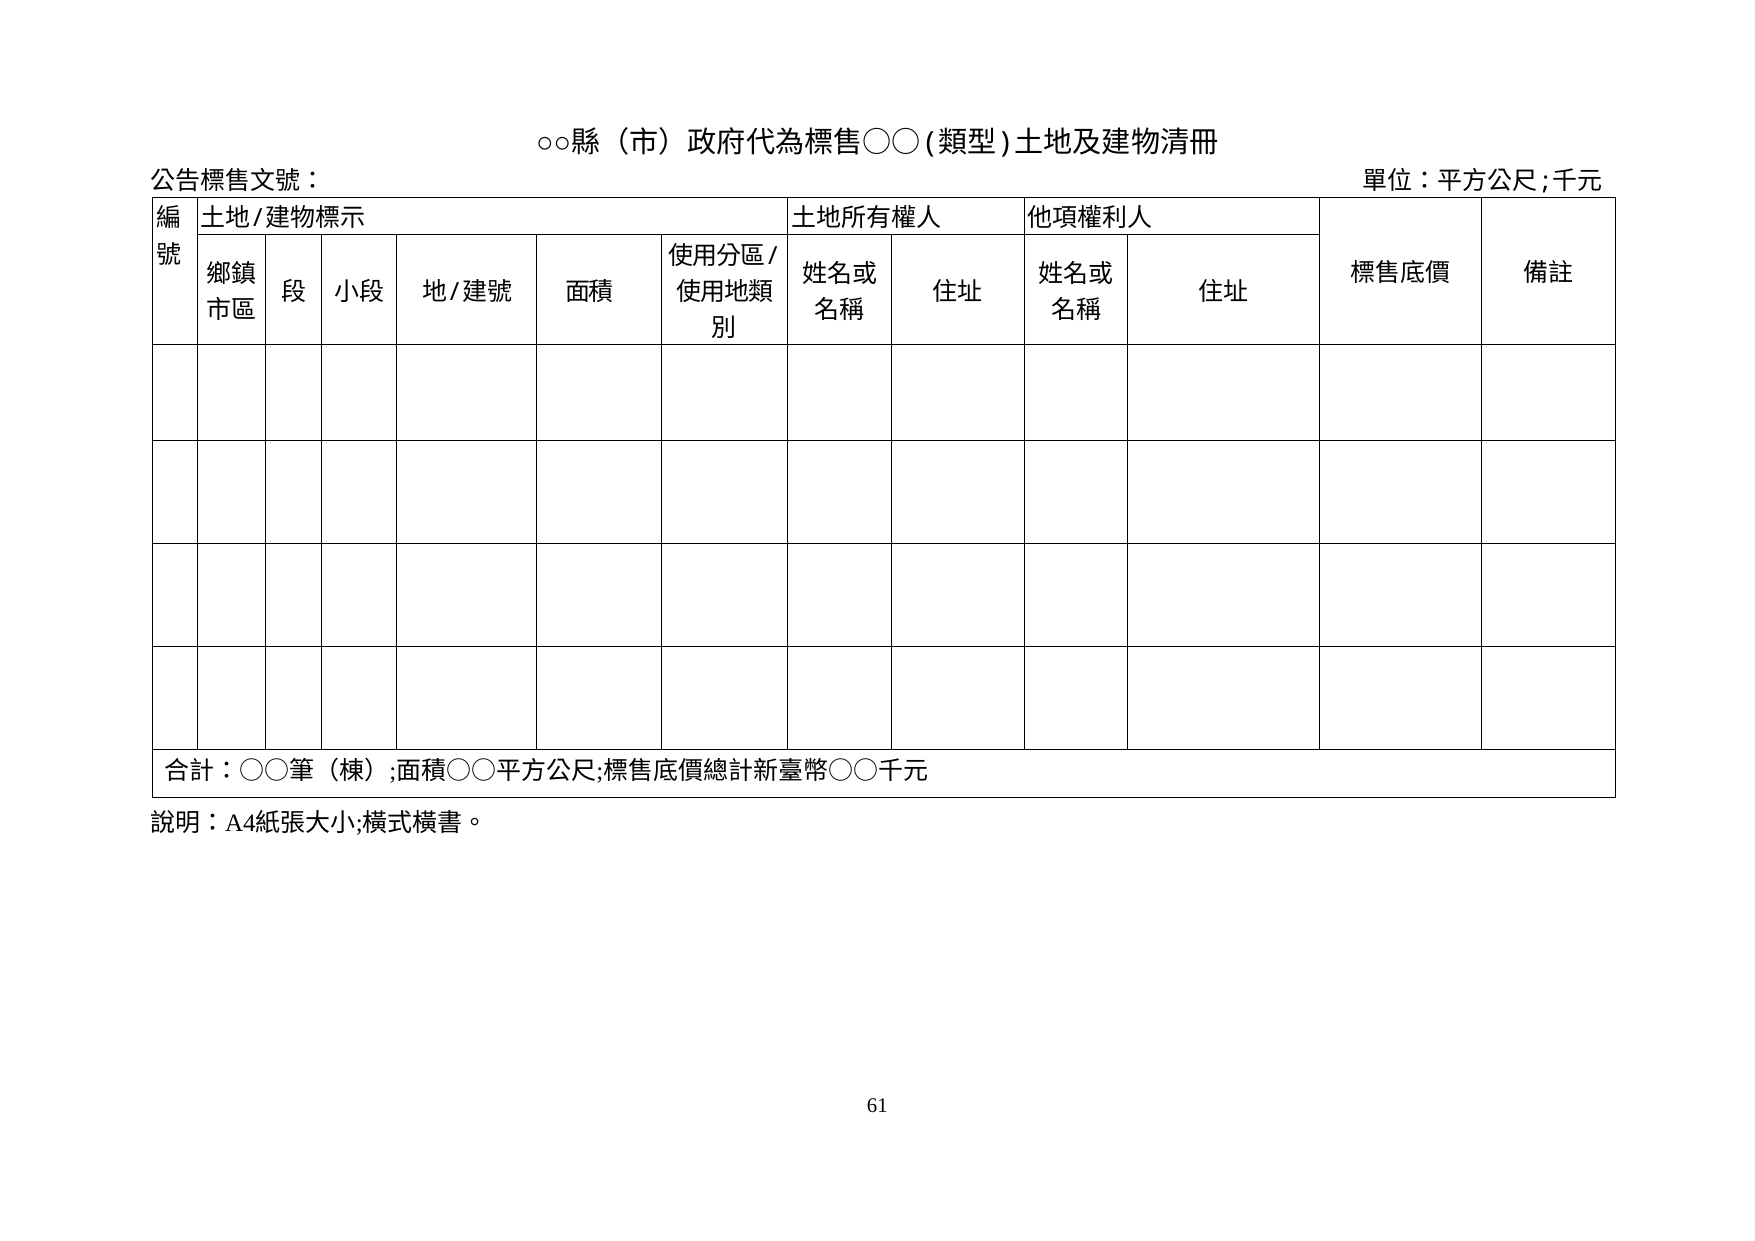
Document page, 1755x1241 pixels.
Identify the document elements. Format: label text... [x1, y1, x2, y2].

table_cell [198, 647, 265, 749]
table_cell [1025, 441, 1127, 543]
table_cell [153, 441, 197, 543]
table_header 標售底價 [1320, 198, 1481, 344]
table_cell [198, 544, 265, 646]
table_cell [1320, 345, 1481, 440]
table_cell [892, 544, 1024, 646]
table_cell [662, 345, 787, 440]
table_cell [537, 441, 661, 543]
table_cell [1128, 441, 1319, 543]
table_cell [892, 345, 1024, 440]
table_cell 小段 [322, 235, 396, 344]
table_cell 姓名或名稱 [788, 235, 891, 344]
table_cell [153, 647, 197, 749]
table_cell [892, 647, 1024, 749]
table_cell [397, 345, 536, 440]
table_cell [1482, 544, 1615, 646]
table_cell [788, 647, 891, 749]
table_header 土地/建物標示 [198, 198, 787, 234]
table_cell [397, 544, 536, 646]
table_cell 合計：○○筆（棟）;面積○○平方公尺;標售底價總計新臺幣○○千元 [153, 750, 1615, 797]
table_cell 住址 [892, 235, 1024, 344]
table_cell [322, 441, 396, 543]
table_cell [1128, 345, 1319, 440]
table_header 他項權利人 [1025, 198, 1319, 234]
table_cell [322, 647, 396, 749]
table_cell [1482, 647, 1615, 749]
table_cell [662, 647, 787, 749]
table_header 備註 [1482, 198, 1615, 344]
table_cell 鄉鎮市區 [198, 235, 265, 344]
table_cell [1482, 345, 1615, 440]
table_cell [198, 345, 265, 440]
table_cell [1025, 647, 1127, 749]
table_cell [1320, 441, 1481, 543]
table_cell [892, 441, 1024, 543]
table_cell 段 [266, 235, 321, 344]
table_cell [322, 345, 396, 440]
table_cell [537, 544, 661, 646]
table_cell [788, 441, 891, 543]
table_cell [788, 345, 891, 440]
table_cell [397, 647, 536, 749]
table_header 土地所有權人 [788, 198, 1024, 234]
table_cell [266, 345, 321, 440]
text 公告標售文號： 單位：平方公尺;千元 [150, 161, 1604, 197]
text 說明：A4紙張大小;橫式橫書。 [150, 798, 1604, 840]
table_cell 地/建號 [397, 235, 536, 344]
table_cell [153, 345, 197, 440]
table_cell [1320, 544, 1481, 646]
table_cell [198, 441, 265, 543]
text ○○縣（市）政府代為標售○○(類型)土地及建物清冊 [150, 118, 1604, 161]
table_cell [1482, 441, 1615, 543]
table_cell [1128, 647, 1319, 749]
table_cell 住址 [1128, 235, 1319, 344]
table_cell 面積 [537, 235, 661, 344]
table_cell [266, 441, 321, 543]
table_cell [266, 647, 321, 749]
table_cell [537, 345, 661, 440]
table_cell [1025, 345, 1127, 440]
table_cell [397, 441, 536, 543]
table_cell [788, 544, 891, 646]
table_cell 使用分區/使用地類別 [662, 235, 787, 344]
table_header 編號 [153, 198, 197, 344]
table_cell [662, 544, 787, 646]
table_cell [662, 441, 787, 543]
table_cell [1128, 544, 1319, 646]
table_cell [266, 544, 321, 646]
table_cell 姓名或名稱 [1025, 235, 1127, 344]
table_cell [1025, 544, 1127, 646]
table_cell [1320, 647, 1481, 749]
table_cell [153, 544, 197, 646]
table_cell [322, 544, 396, 646]
table_cell [537, 647, 661, 749]
